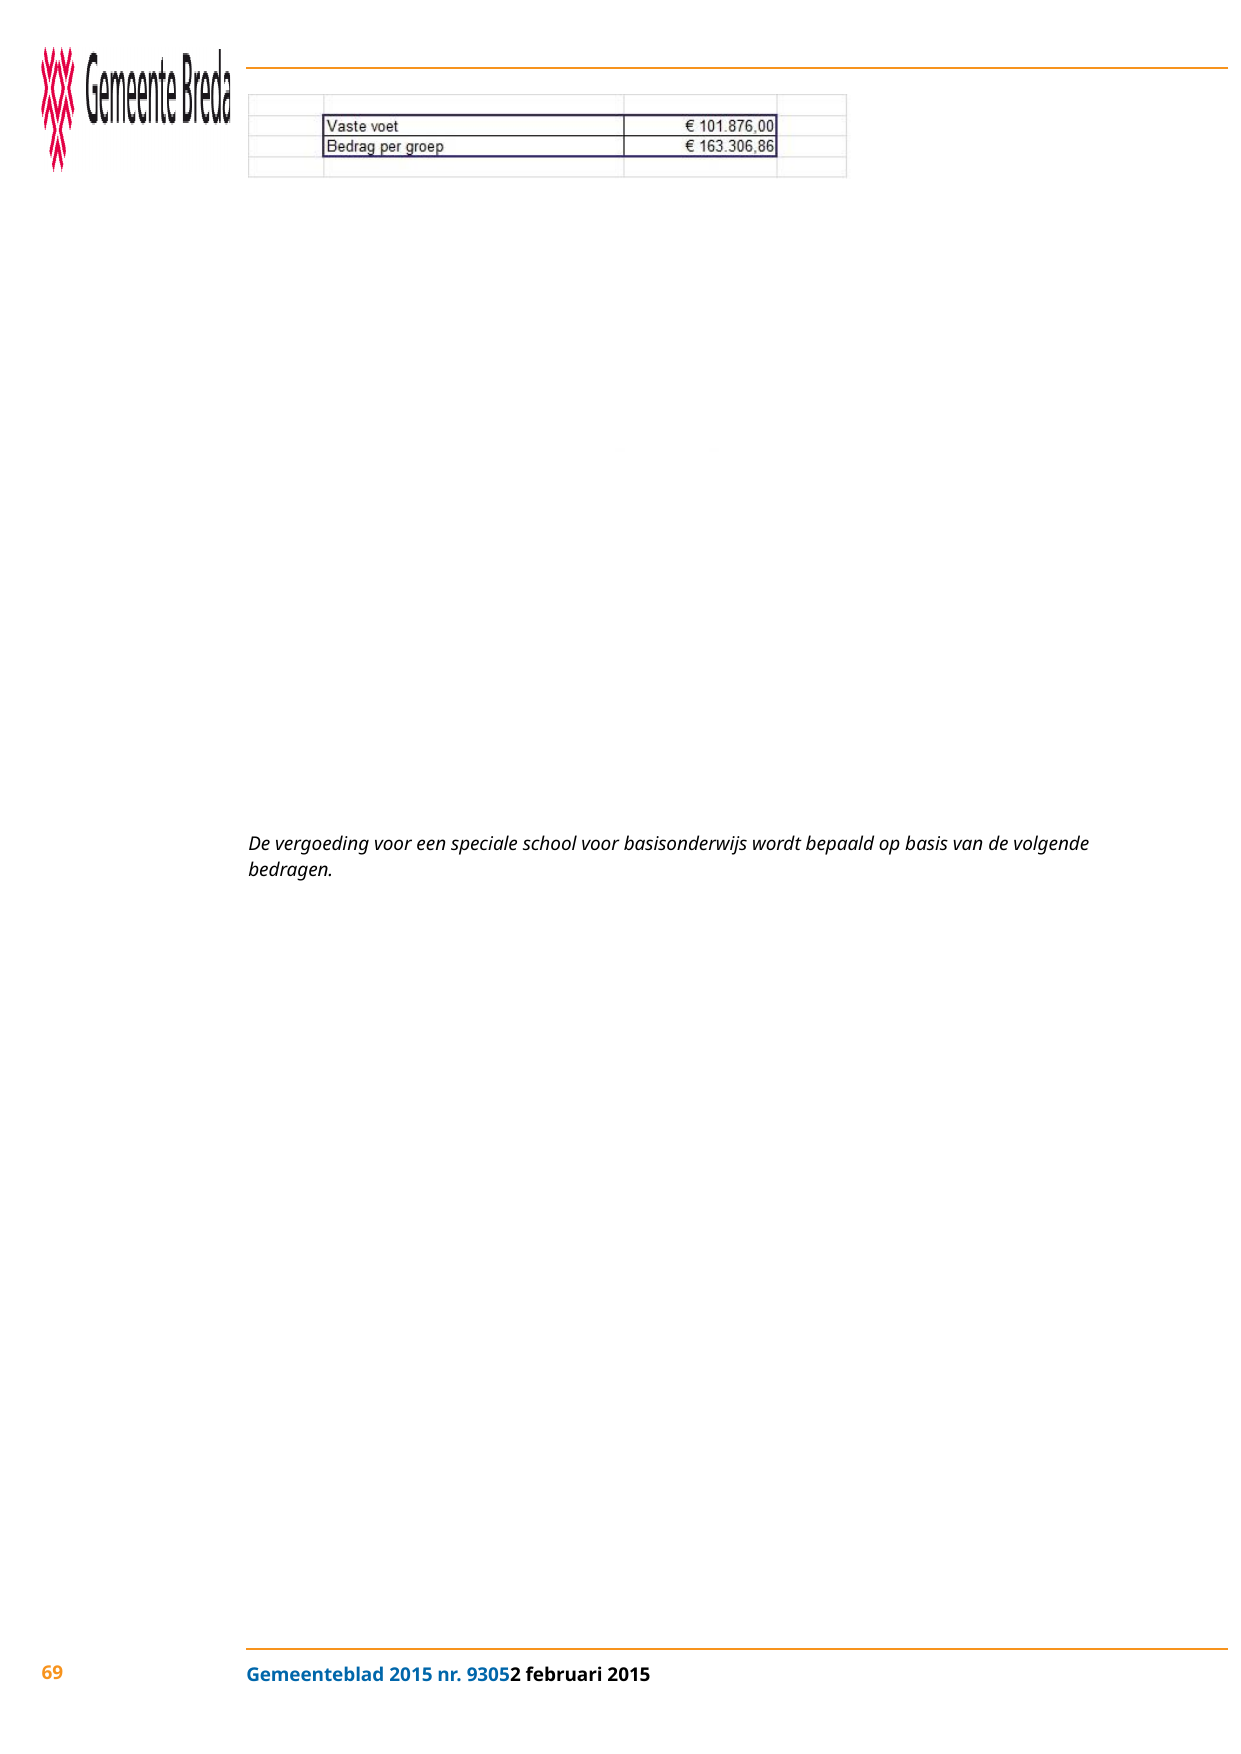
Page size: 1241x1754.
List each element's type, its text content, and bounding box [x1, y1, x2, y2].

text De vergoeding voor een speciale school voor basisonderwijs wordt bepaald op basis van de volgende bedragen. [248, 830, 1152, 882]
picture [41, 47, 231, 172]
picture [248, 94, 1152, 817]
